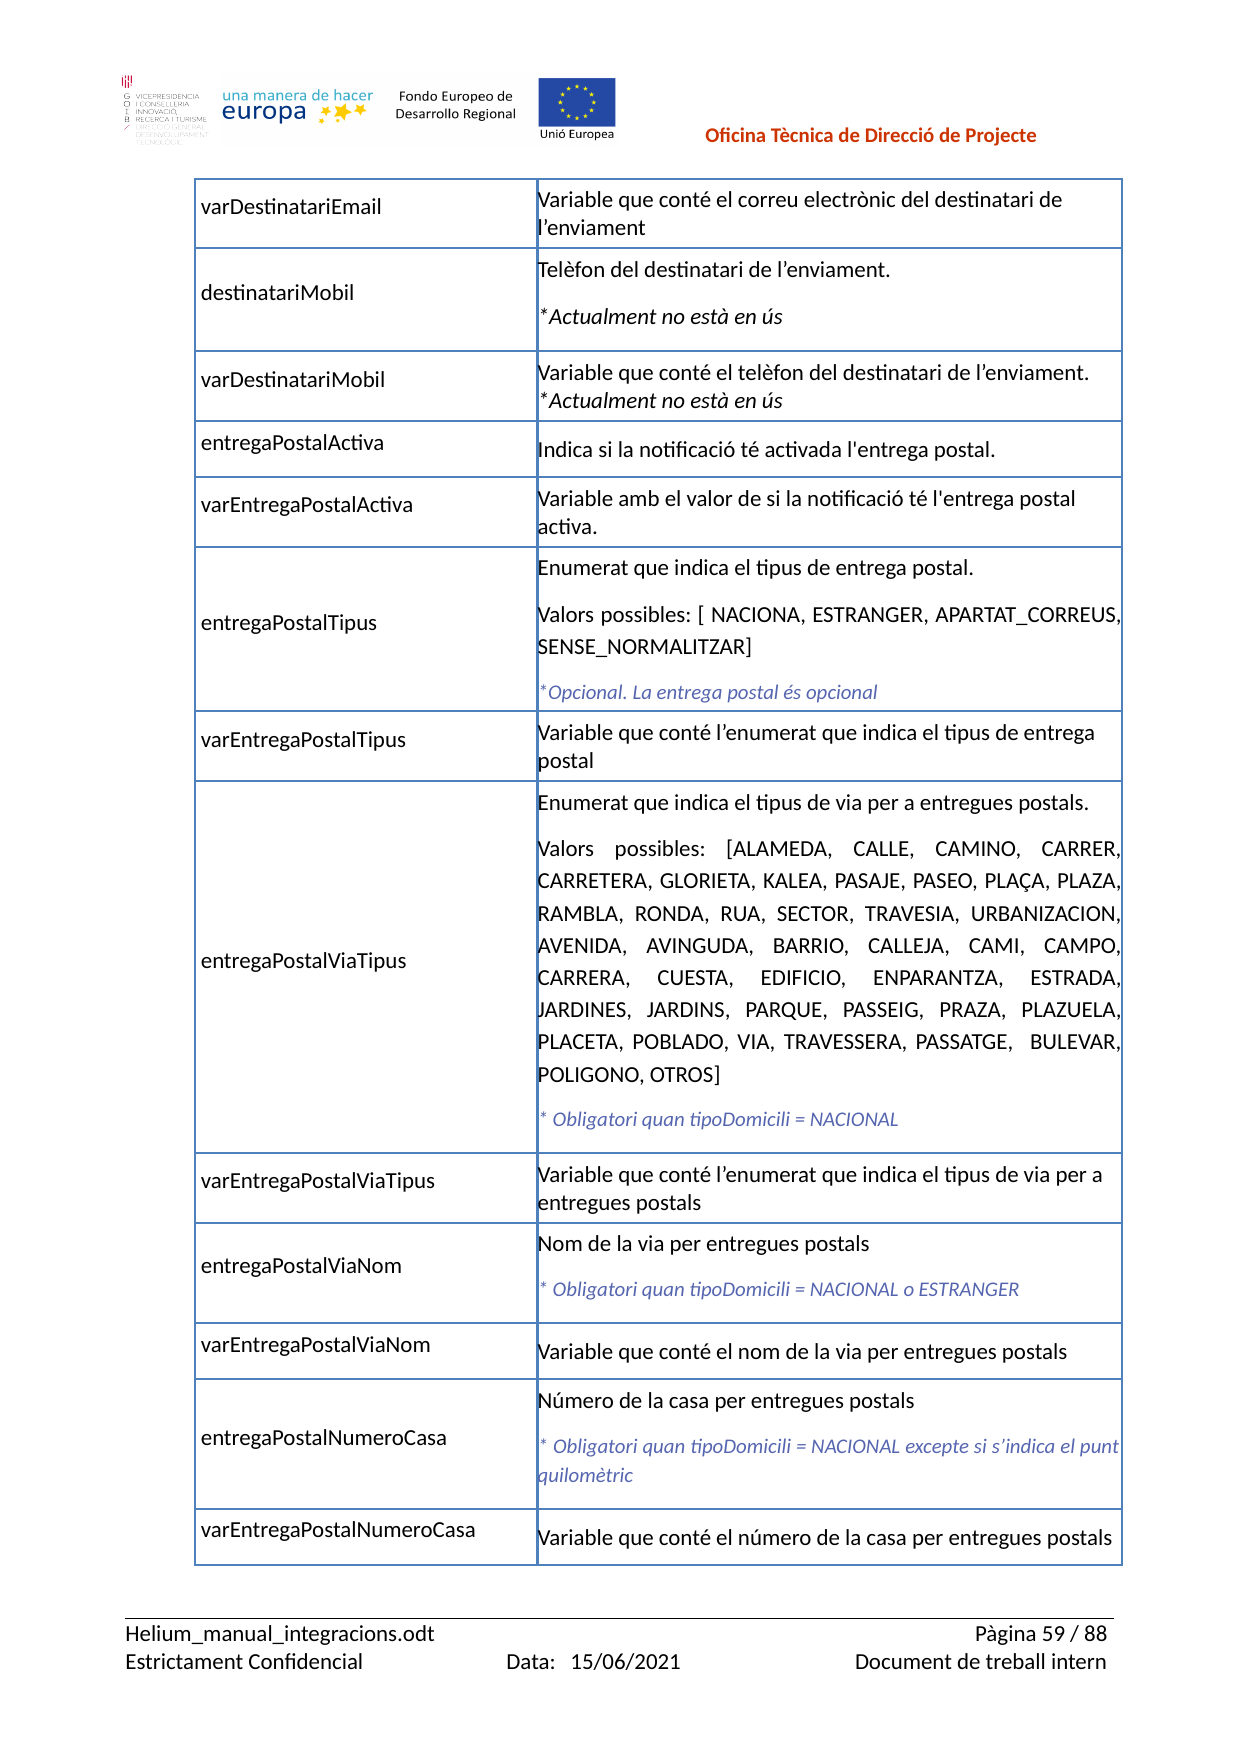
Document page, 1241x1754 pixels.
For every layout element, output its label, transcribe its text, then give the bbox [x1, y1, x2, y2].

table_cell varEntregaPostalViaNom [196, 1324, 536, 1378]
table_cell destinatariMobil [196, 249, 536, 350]
table_cell Variable que conté el correu electrònic del destinatari de l’enviament [539, 180, 1121, 247]
table_cell varDestinatariMobil [196, 352, 536, 420]
picture [219, 73, 621, 147]
table_cell varDestinatariEmail [196, 180, 536, 247]
table_cell entregaPostalViaNom [196, 1224, 536, 1322]
table_cell Nom de la via per entregues postals * Obligatori quan tipoDomicili = NACIONAL o ESTRANGER [539, 1224, 1121, 1322]
table_cell Número de la casa per entregues postals * Obligatori quan tipoDomicili = NACIONAL excepte si s’indica el punt quilomètric [539, 1380, 1121, 1508]
table_cell entregaPostalViaTipus [196, 782, 536, 1152]
table_cell Enumerat que indica el tipus de via per a entregues postals. Valors possibles: [ALAMEDA, CALLE, CAMINO, CARRER, CARRETERA, GLORIETA, KALEA, PASAJE, PASEO, PLAÇA, PLAZA, RAMBLA, RONDA, RUA, SECTOR, TRAVESIA, URBANIZACION, AVENIDA, AVINGUDA, BARRIO, CALLEJA, CAMI, CAMPO, CARRERA, CUESTA, EDIFICIO, ENPARANTZA, ESTRADA, JARDINES, JARDINS, PARQUE, PASSEIG, PRAZA, PLAZUELA, PLACETA, POBLADO, VIA, TRAVESSERA, PASSATGE, BULEVAR, POLIGONO, OTROS] * Obligatori quan tipoDomicili = NACIONAL [539, 782, 1121, 1152]
table_cell entregaPostalActiva [196, 422, 536, 476]
table_cell Enumerat que indica el tipus de entrega postal. Valors possibles: [ NACIONA, ESTRANGER, APARTAT_CORREUS, SENSE_NORMALITZAR] *Opcional. La entrega postal és opcional [539, 548, 1121, 710]
table_cell varEntregaPostalTipus [196, 712, 536, 780]
table_cell Variable que conté el telèfon del destinatari de l’enviament. *Actualment no està en ús [539, 352, 1121, 420]
table_cell Variable que conté l’enumerat que indica el tipus de via per a entregues postals [539, 1154, 1121, 1222]
table_cell Variable amb el valor de si la notificació té l'entrega postal activa. [539, 478, 1121, 546]
table_cell varEntregaPostalNumeroCasa [196, 1510, 536, 1564]
table_cell varEntregaPostalViaTipus [196, 1154, 536, 1222]
picture [118, 73, 213, 147]
table_cell entregaPostalNumeroCasa [196, 1380, 536, 1508]
table_cell Variable que conté el nom de la via per entregues postals [539, 1324, 1121, 1378]
table_cell entregaPostalTipus [196, 548, 536, 710]
table_cell Telèfon del destinatari de l’enviament. *Actualment no està en ús [539, 249, 1121, 350]
table_cell Indica si la notificació té activada l'entrega postal. [539, 422, 1121, 476]
table_cell Variable que conté l’enumerat que indica el tipus de entrega postal [539, 712, 1121, 780]
table_cell varEntregaPostalActiva [196, 478, 536, 546]
table_cell Variable que conté el número de la casa per entregues postals [539, 1510, 1121, 1564]
